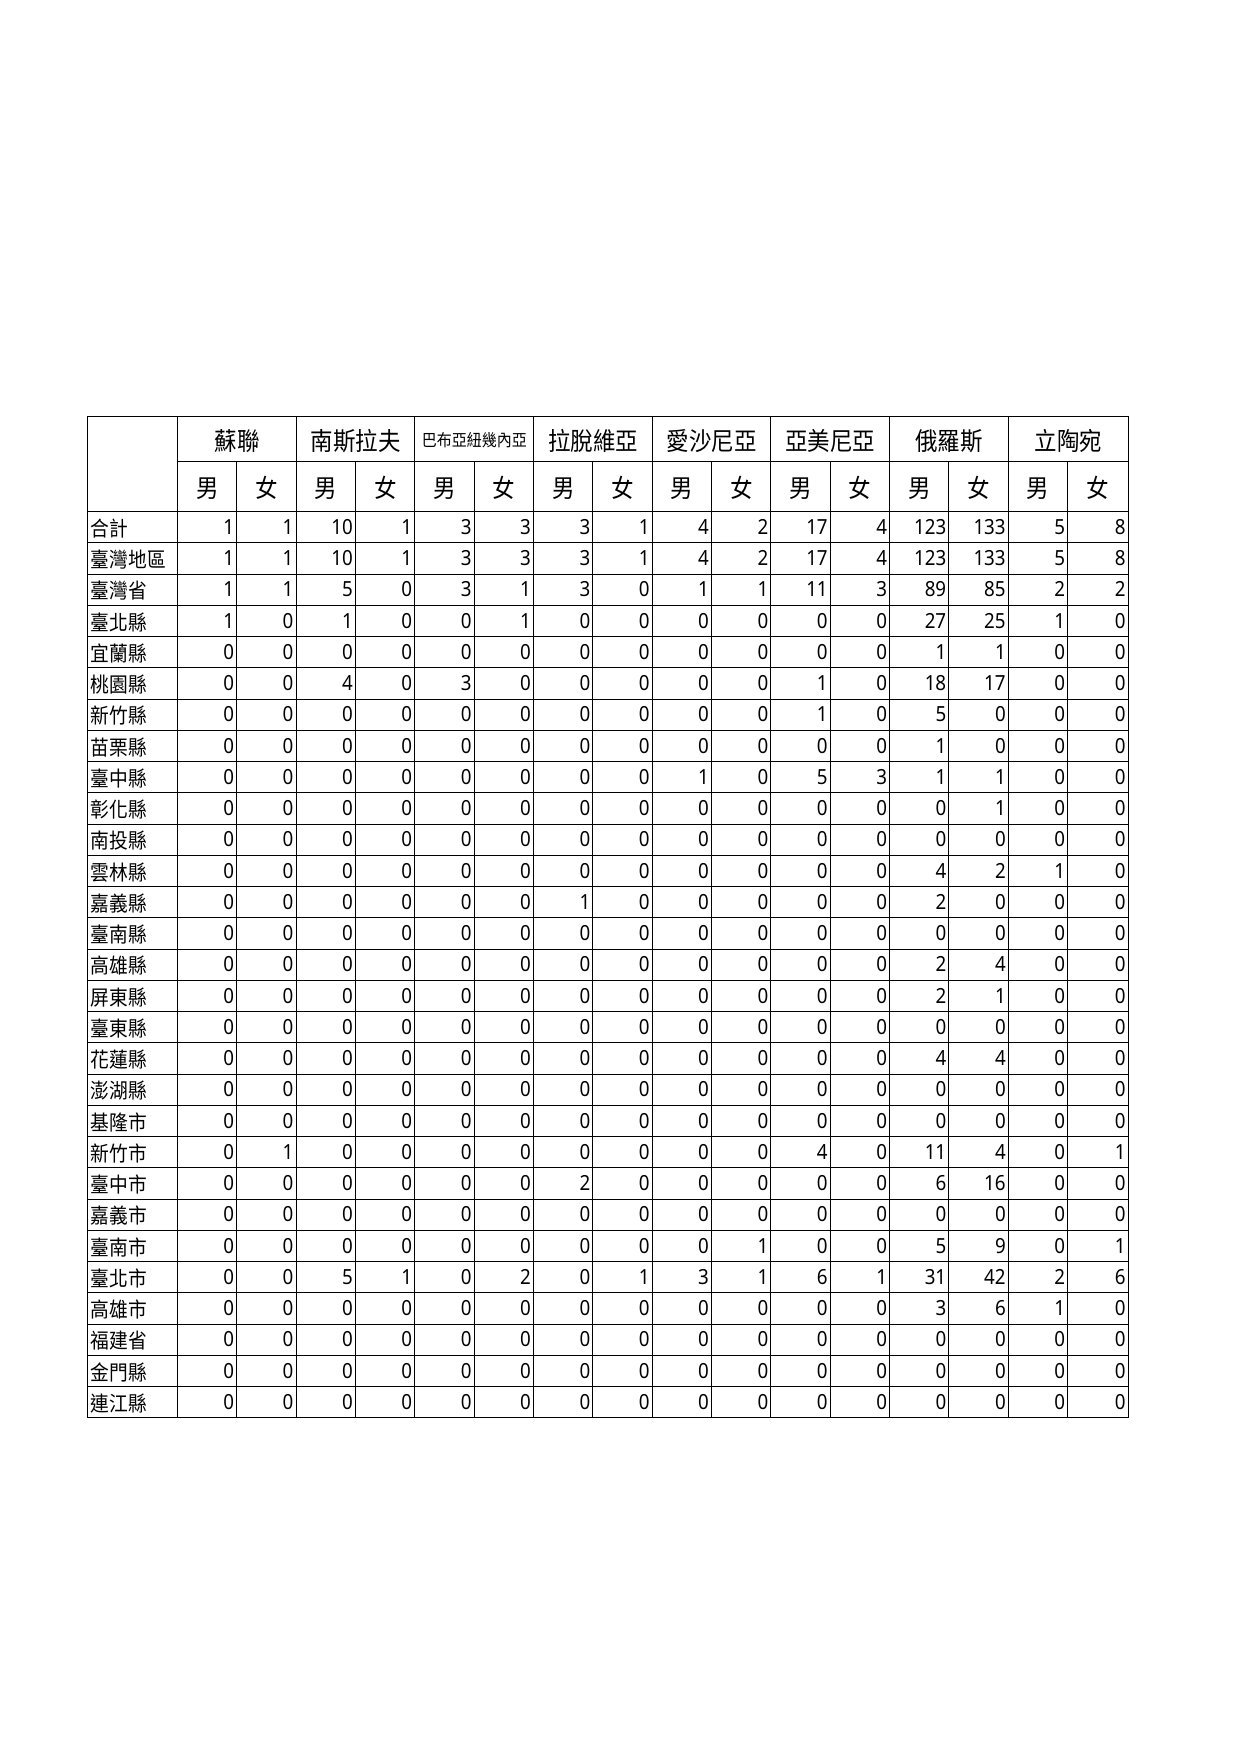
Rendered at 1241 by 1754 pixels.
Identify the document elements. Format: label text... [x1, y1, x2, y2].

table_cell 5 [771, 762, 830, 792]
table_cell 1 [178, 543, 236, 573]
table_cell 0 [534, 700, 592, 730]
table_cell 1 [949, 637, 1008, 667]
table_cell 0 [297, 1356, 355, 1386]
table_cell 4 [949, 1043, 1008, 1073]
table_cell 0 [534, 950, 592, 980]
table_cell 0 [653, 637, 711, 667]
table_cell 0 [178, 1137, 236, 1167]
table_cell 臺北縣 [88, 606, 177, 636]
table_cell 新竹市 [88, 1137, 177, 1167]
table_cell 0 [475, 950, 533, 980]
table_cell 85 [949, 575, 1008, 605]
table_cell 0 [534, 1387, 592, 1417]
table_cell 0 [890, 1325, 948, 1355]
table_cell 0 [653, 1200, 711, 1230]
table_cell 0 [1068, 918, 1128, 948]
table_cell 2 [534, 1168, 592, 1198]
table_cell 0 [831, 731, 889, 761]
table_cell 0 [949, 887, 1008, 917]
table_cell 0 [297, 1387, 355, 1417]
table_cell 1 [831, 1262, 889, 1292]
table_cell 2 [712, 512, 770, 542]
table_cell 1 [593, 1262, 652, 1292]
table_cell 0 [653, 793, 711, 823]
table_cell 1 [475, 575, 533, 605]
table_cell 0 [831, 1231, 889, 1261]
table_cell 0 [771, 856, 830, 886]
table_cell 0 [475, 1325, 533, 1355]
table_cell 0 [771, 1075, 830, 1105]
table_cell 1 [178, 575, 236, 605]
table_cell 0 [1068, 825, 1128, 855]
table_cell 0 [712, 1356, 770, 1386]
table_cell 2 [1009, 575, 1067, 605]
table_cell 0 [297, 731, 355, 761]
table_header 蘇聯 [178, 417, 296, 461]
table_cell 0 [178, 856, 236, 886]
table_cell 0 [356, 731, 414, 761]
table_cell 4 [771, 1137, 830, 1167]
table_cell 0 [534, 825, 592, 855]
table_cell 0 [534, 1325, 592, 1355]
table_cell 0 [415, 637, 474, 667]
table_cell 0 [771, 950, 830, 980]
table_cell 0 [593, 1012, 652, 1042]
table_cell 0 [178, 762, 236, 792]
table_cell 0 [297, 1168, 355, 1198]
table_cell 0 [356, 700, 414, 730]
table_cell 4 [949, 950, 1008, 980]
table_cell 0 [712, 1387, 770, 1417]
table_cell 133 [949, 512, 1008, 542]
table_cell 0 [475, 856, 533, 886]
table_cell 0 [831, 1012, 889, 1042]
table_cell 3 [415, 668, 474, 698]
table_cell 0 [415, 856, 474, 886]
table_cell 0 [297, 1012, 355, 1042]
table_cell 0 [415, 887, 474, 917]
table_cell 0 [178, 668, 236, 698]
table_cell 0 [1009, 1231, 1067, 1261]
table_cell 0 [297, 1200, 355, 1230]
table_cell 0 [237, 1356, 296, 1386]
table_cell 1 [178, 606, 236, 636]
table_cell 0 [356, 762, 414, 792]
table_cell 9 [949, 1231, 1008, 1261]
table_cell 1 [534, 887, 592, 917]
table_cell 1 [890, 731, 948, 761]
table_cell 0 [475, 887, 533, 917]
table_cell 0 [297, 637, 355, 667]
table_cell 0 [593, 1231, 652, 1261]
table_cell 連江縣 [88, 1387, 177, 1417]
table_cell 0 [356, 1075, 414, 1105]
table_cell 5 [890, 1231, 948, 1261]
table_cell 0 [653, 668, 711, 698]
table_cell 0 [949, 825, 1008, 855]
table_cell 0 [475, 1075, 533, 1105]
table_cell 1 [356, 512, 414, 542]
table_cell 3 [415, 575, 474, 605]
table_cell 0 [593, 575, 652, 605]
table_cell 0 [415, 793, 474, 823]
table_cell 0 [1068, 1075, 1128, 1105]
table_cell 0 [1009, 731, 1067, 761]
table_cell 0 [356, 1106, 414, 1136]
table_cell 0 [237, 1387, 296, 1417]
table_cell 0 [593, 887, 652, 917]
table_cell 男 [297, 462, 355, 511]
table_cell 0 [1009, 887, 1067, 917]
table_cell 3 [831, 762, 889, 792]
table_cell 0 [356, 887, 414, 917]
table_cell 0 [475, 1293, 533, 1323]
table_cell 0 [237, 637, 296, 667]
table_cell 0 [356, 1043, 414, 1073]
table_cell 0 [415, 1137, 474, 1167]
table_cell 18 [890, 668, 948, 698]
table_cell 0 [1068, 731, 1128, 761]
table_cell 0 [653, 606, 711, 636]
table_header [88, 417, 177, 511]
table_cell 0 [415, 1043, 474, 1073]
table_cell 0 [534, 1106, 592, 1136]
table_cell 2 [949, 856, 1008, 886]
table_cell 彰化縣 [88, 793, 177, 823]
table_cell 123 [890, 512, 948, 542]
table_cell 男 [178, 462, 236, 511]
table_cell 0 [415, 700, 474, 730]
table_cell 0 [831, 1168, 889, 1198]
table_cell 0 [237, 1325, 296, 1355]
table_cell 3 [890, 1293, 948, 1323]
table_cell 4 [890, 856, 948, 886]
table_cell 0 [178, 887, 236, 917]
table_cell 臺灣地區 [88, 543, 177, 573]
table_cell 0 [475, 1137, 533, 1167]
table_cell 女 [1068, 462, 1128, 511]
table_cell 0 [831, 887, 889, 917]
table_cell 0 [593, 1356, 652, 1386]
table_cell 0 [712, 1200, 770, 1230]
table_cell 0 [415, 1106, 474, 1136]
table_cell 1 [237, 575, 296, 605]
table_cell 0 [771, 1043, 830, 1073]
table_cell 0 [771, 1012, 830, 1042]
table_cell 0 [1068, 606, 1128, 636]
table_cell 17 [771, 543, 830, 573]
table_cell 0 [593, 731, 652, 761]
table_cell 0 [237, 918, 296, 948]
table_cell 0 [653, 825, 711, 855]
table_cell 1 [1009, 606, 1067, 636]
table_cell 0 [178, 1043, 236, 1073]
table_cell 1 [1068, 1137, 1128, 1167]
table_cell 0 [712, 1043, 770, 1073]
table_cell 0 [178, 1012, 236, 1042]
table_cell 0 [356, 981, 414, 1011]
table_cell 0 [178, 700, 236, 730]
table_cell 0 [415, 1231, 474, 1261]
table_cell 0 [1068, 668, 1128, 698]
table_cell 0 [534, 1075, 592, 1105]
table_cell 0 [534, 1200, 592, 1230]
table_cell 0 [534, 668, 592, 698]
table_cell 嘉義縣 [88, 887, 177, 917]
table_cell 0 [475, 918, 533, 948]
table_cell 0 [1068, 981, 1128, 1011]
table_cell 5 [1009, 512, 1067, 542]
table_cell 6 [1068, 1262, 1128, 1292]
table_cell 0 [534, 793, 592, 823]
table_cell 0 [890, 1012, 948, 1042]
table_cell 0 [1068, 856, 1128, 886]
table_cell 花蓮縣 [88, 1043, 177, 1073]
table_cell 0 [415, 1293, 474, 1323]
table_cell 8 [1068, 512, 1128, 542]
table_cell 0 [178, 918, 236, 948]
table_cell 0 [415, 1168, 474, 1198]
table_cell 0 [356, 856, 414, 886]
table_cell 0 [297, 1231, 355, 1261]
table_cell 0 [415, 1262, 474, 1292]
table_cell 3 [653, 1262, 711, 1292]
table_cell 0 [356, 1137, 414, 1167]
table_cell 1 [356, 1262, 414, 1292]
table_cell 0 [237, 981, 296, 1011]
table_cell 6 [771, 1262, 830, 1292]
table_cell 31 [890, 1262, 948, 1292]
table_cell 0 [356, 950, 414, 980]
table_cell 0 [178, 1262, 236, 1292]
table_cell 2 [1068, 575, 1128, 605]
table_cell 0 [475, 700, 533, 730]
table_cell 1 [237, 543, 296, 573]
table_cell 0 [1009, 825, 1067, 855]
table_cell 0 [297, 1325, 355, 1355]
table_cell 0 [475, 762, 533, 792]
table_cell 0 [475, 1356, 533, 1386]
table_cell 0 [771, 1106, 830, 1136]
table_cell 0 [949, 1356, 1008, 1386]
table_cell 女 [712, 462, 770, 511]
table_cell 17 [949, 668, 1008, 698]
table_header 拉脫維亞 [534, 417, 652, 461]
table_cell 0 [1009, 637, 1067, 667]
table_cell 5 [297, 575, 355, 605]
table_cell 女 [237, 462, 296, 511]
table_cell 0 [237, 793, 296, 823]
table_cell 0 [949, 918, 1008, 948]
table_cell 0 [237, 1168, 296, 1198]
table_cell 0 [771, 793, 830, 823]
table_cell 0 [356, 1293, 414, 1323]
table_cell 0 [297, 700, 355, 730]
table_cell 10 [297, 512, 355, 542]
table_cell 0 [178, 825, 236, 855]
table_cell 11 [890, 1137, 948, 1167]
table_cell 0 [1009, 1012, 1067, 1042]
table_cell 澎湖縣 [88, 1075, 177, 1105]
table_cell 0 [178, 1293, 236, 1323]
table_cell 0 [831, 700, 889, 730]
table_cell 0 [1009, 668, 1067, 698]
table_cell 0 [356, 1012, 414, 1042]
table_cell 3 [534, 575, 592, 605]
table_cell 0 [1068, 637, 1128, 667]
table_cell 0 [1068, 1012, 1128, 1042]
table_cell 4 [831, 543, 889, 573]
table_cell 0 [831, 1293, 889, 1323]
table_cell 0 [890, 1106, 948, 1136]
table_cell 0 [771, 1168, 830, 1198]
table_cell 0 [653, 1012, 711, 1042]
table_cell 0 [475, 981, 533, 1011]
table_cell 0 [831, 1325, 889, 1355]
table_cell 0 [415, 1012, 474, 1042]
table_cell 0 [1068, 1325, 1128, 1355]
table_cell 0 [712, 918, 770, 948]
table_cell 0 [712, 762, 770, 792]
table_cell 1 [475, 606, 533, 636]
table_cell 0 [534, 1137, 592, 1167]
table_cell 0 [1068, 700, 1128, 730]
table_cell 女 [475, 462, 533, 511]
table_cell 1 [237, 512, 296, 542]
table_cell 0 [534, 1231, 592, 1261]
table_cell 0 [831, 1137, 889, 1167]
table_cell 0 [712, 981, 770, 1011]
table_cell 0 [831, 1200, 889, 1230]
table_cell 0 [712, 731, 770, 761]
table_cell 11 [771, 575, 830, 605]
table_cell 0 [1009, 1075, 1067, 1105]
table_cell 0 [356, 1387, 414, 1417]
table_cell 3 [415, 512, 474, 542]
table_cell 0 [593, 637, 652, 667]
table_cell 0 [771, 1356, 830, 1386]
table_cell 高雄縣 [88, 950, 177, 980]
table_cell 0 [297, 1106, 355, 1136]
table_cell 0 [949, 1075, 1008, 1105]
table_cell 男 [415, 462, 474, 511]
table_cell 0 [712, 950, 770, 980]
table_cell 臺灣省 [88, 575, 177, 605]
table_cell 0 [415, 731, 474, 761]
table_cell 0 [593, 1387, 652, 1417]
table_cell 0 [771, 1387, 830, 1417]
table_cell 0 [949, 1325, 1008, 1355]
table_cell 臺北市 [88, 1262, 177, 1292]
table_cell 0 [475, 1012, 533, 1042]
table_cell 0 [593, 1137, 652, 1167]
table_cell 0 [1009, 981, 1067, 1011]
table_cell 0 [415, 1356, 474, 1386]
table_cell 0 [831, 668, 889, 698]
table_cell 0 [237, 1043, 296, 1073]
table_cell 1 [593, 543, 652, 573]
table_cell 宜蘭縣 [88, 637, 177, 667]
table_cell 0 [475, 637, 533, 667]
table_cell 3 [534, 512, 592, 542]
table_cell 25 [949, 606, 1008, 636]
table_cell 4 [949, 1137, 1008, 1167]
table_cell 0 [653, 1356, 711, 1386]
table_cell 0 [237, 1293, 296, 1323]
table_cell 0 [415, 1075, 474, 1105]
table_cell 女 [949, 462, 1008, 511]
table_cell 0 [356, 918, 414, 948]
table_cell 8 [1068, 543, 1128, 573]
table_cell 0 [831, 1387, 889, 1417]
table_cell 基隆市 [88, 1106, 177, 1136]
table_cell 0 [831, 856, 889, 886]
table_cell 0 [415, 762, 474, 792]
table_cell 0 [237, 950, 296, 980]
table_cell 0 [178, 1200, 236, 1230]
table_cell 17 [771, 512, 830, 542]
table_cell 0 [178, 793, 236, 823]
table_cell 0 [356, 606, 414, 636]
table_cell 2 [890, 981, 948, 1011]
table_cell 0 [534, 918, 592, 948]
table_cell 0 [890, 1356, 948, 1386]
table_cell 0 [1009, 762, 1067, 792]
table_cell 0 [593, 1043, 652, 1073]
table_cell 女 [593, 462, 652, 511]
table_cell 0 [297, 1293, 355, 1323]
table_cell 0 [653, 1043, 711, 1073]
table_cell 0 [890, 1075, 948, 1105]
table_cell 0 [593, 918, 652, 948]
table_cell 0 [831, 1356, 889, 1386]
table_cell 0 [831, 950, 889, 980]
table_cell 0 [712, 700, 770, 730]
table_cell 0 [356, 575, 414, 605]
table_cell 0 [475, 1043, 533, 1073]
table_cell 0 [771, 825, 830, 855]
table_cell 1 [653, 762, 711, 792]
table_cell 0 [593, 793, 652, 823]
table_cell 0 [653, 1168, 711, 1198]
table_cell 臺南市 [88, 1231, 177, 1261]
table_cell 5 [890, 700, 948, 730]
table_cell 0 [653, 1293, 711, 1323]
table_cell 0 [653, 856, 711, 886]
table_cell 0 [890, 825, 948, 855]
table_cell 1 [653, 575, 711, 605]
table_cell 0 [178, 1325, 236, 1355]
table_cell 0 [1009, 1356, 1067, 1386]
table_cell 男 [534, 462, 592, 511]
table_cell 0 [712, 1137, 770, 1167]
table_cell 0 [237, 856, 296, 886]
table_cell 0 [1009, 1168, 1067, 1198]
table_cell 4 [297, 668, 355, 698]
table_cell 0 [831, 793, 889, 823]
table_cell 0 [1009, 918, 1067, 948]
table_cell 0 [593, 1200, 652, 1230]
table_cell 0 [831, 637, 889, 667]
table_cell 0 [534, 1356, 592, 1386]
table_cell 金門縣 [88, 1356, 177, 1386]
table_cell 0 [237, 1262, 296, 1292]
table_cell 0 [475, 1106, 533, 1136]
table_cell 0 [534, 981, 592, 1011]
table_cell 0 [593, 981, 652, 1011]
table_cell 5 [297, 1262, 355, 1292]
table_cell 0 [415, 606, 474, 636]
table_cell 0 [949, 1200, 1008, 1230]
table_cell 0 [712, 1325, 770, 1355]
table_cell 0 [831, 1075, 889, 1105]
table_cell 1 [1009, 856, 1067, 886]
table_cell 0 [1068, 1293, 1128, 1323]
table_cell 0 [712, 1293, 770, 1323]
table_cell 0 [712, 606, 770, 636]
table_cell 0 [653, 1231, 711, 1261]
table_cell 0 [593, 1325, 652, 1355]
table_cell 0 [771, 1293, 830, 1323]
table_cell 0 [297, 793, 355, 823]
table_cell 男 [1009, 462, 1067, 511]
table_cell 0 [831, 1106, 889, 1136]
table_cell 0 [712, 856, 770, 886]
table_cell 0 [356, 1200, 414, 1230]
table_cell 0 [1068, 1106, 1128, 1136]
table_cell 0 [178, 1106, 236, 1136]
table_cell 0 [178, 981, 236, 1011]
table_cell 0 [297, 950, 355, 980]
table_cell 0 [831, 825, 889, 855]
table_cell 0 [356, 825, 414, 855]
table_cell 0 [1009, 1325, 1067, 1355]
table_cell 0 [237, 762, 296, 792]
table_cell 男 [771, 462, 830, 511]
table_cell 0 [653, 1325, 711, 1355]
table_cell 女 [831, 462, 889, 511]
table_cell 0 [237, 1231, 296, 1261]
table_cell 女 [356, 462, 414, 511]
table_cell 0 [178, 637, 236, 667]
table_cell 2 [475, 1262, 533, 1292]
table_cell 0 [771, 1325, 830, 1355]
table_cell 0 [237, 825, 296, 855]
table_cell 0 [297, 825, 355, 855]
table_cell 0 [831, 606, 889, 636]
table_cell 0 [534, 1043, 592, 1073]
table_cell 0 [1068, 762, 1128, 792]
table_cell 0 [415, 825, 474, 855]
table_cell 屏東縣 [88, 981, 177, 1011]
table_cell 0 [534, 1293, 592, 1323]
table_cell 1 [712, 1231, 770, 1261]
table_cell 0 [237, 731, 296, 761]
table_cell 0 [178, 1075, 236, 1105]
table_cell 0 [771, 731, 830, 761]
table_cell 0 [653, 887, 711, 917]
table_cell 0 [1009, 950, 1067, 980]
table_cell 0 [831, 918, 889, 948]
table_cell 0 [653, 981, 711, 1011]
table_cell 0 [1009, 1106, 1067, 1136]
table_cell 0 [534, 1012, 592, 1042]
table_cell 0 [653, 918, 711, 948]
table_cell 0 [356, 1356, 414, 1386]
table_cell 0 [415, 981, 474, 1011]
table_cell 0 [890, 918, 948, 948]
table_header 立陶宛 [1009, 417, 1128, 461]
table_cell 0 [415, 1200, 474, 1230]
table_cell 0 [712, 668, 770, 698]
table_cell 0 [534, 731, 592, 761]
table_cell 0 [771, 981, 830, 1011]
table_cell 0 [949, 1387, 1008, 1417]
table_cell 3 [831, 575, 889, 605]
table_header 亞美尼亞 [771, 417, 889, 461]
table_cell 0 [237, 1012, 296, 1042]
table_cell 0 [475, 731, 533, 761]
table_cell 123 [890, 543, 948, 573]
table_cell 2 [890, 887, 948, 917]
table_cell 6 [949, 1293, 1008, 1323]
table_header 南斯拉夫 [297, 417, 414, 461]
table_cell 0 [593, 700, 652, 730]
table_cell 0 [297, 1075, 355, 1105]
table_cell 0 [1068, 887, 1128, 917]
table_cell 1 [178, 512, 236, 542]
table_cell 福建省 [88, 1325, 177, 1355]
table_cell 0 [949, 700, 1008, 730]
table_cell 0 [1009, 1043, 1067, 1073]
table_cell 0 [297, 856, 355, 886]
table_cell 0 [712, 1075, 770, 1105]
table_cell 臺東縣 [88, 1012, 177, 1042]
table_cell 0 [297, 1043, 355, 1073]
table_cell 0 [475, 1231, 533, 1261]
table_cell 0 [1009, 793, 1067, 823]
table_cell 0 [475, 1387, 533, 1417]
table_header 巴布亞紐幾內亞 [415, 417, 533, 461]
table_cell 0 [653, 1387, 711, 1417]
table_cell 0 [593, 668, 652, 698]
table_cell 0 [771, 1200, 830, 1230]
table_cell 1 [890, 762, 948, 792]
table_cell 16 [949, 1168, 1008, 1198]
table_cell 0 [831, 1043, 889, 1073]
table_cell 0 [593, 1168, 652, 1198]
table_cell 1 [712, 1262, 770, 1292]
table_cell 1 [1009, 1293, 1067, 1323]
table_cell 0 [1009, 1137, 1067, 1167]
table_cell 0 [475, 825, 533, 855]
table_cell 0 [237, 606, 296, 636]
table_cell 0 [949, 1106, 1008, 1136]
table_cell 0 [415, 1387, 474, 1417]
table_cell 1 [712, 575, 770, 605]
table_cell 0 [237, 700, 296, 730]
table_cell 2 [890, 950, 948, 980]
table_cell 0 [1068, 1387, 1128, 1417]
table_cell 0 [1068, 1168, 1128, 1198]
table_cell 0 [712, 637, 770, 667]
table_cell 89 [890, 575, 948, 605]
table_cell 0 [475, 1200, 533, 1230]
table_cell 0 [237, 1075, 296, 1105]
table_cell 0 [237, 1200, 296, 1230]
table_cell 0 [415, 918, 474, 948]
table_cell 0 [712, 825, 770, 855]
table_cell 0 [237, 1106, 296, 1136]
table_cell 雲林縣 [88, 856, 177, 886]
table_cell 0 [1068, 1200, 1128, 1230]
table_cell 0 [475, 1168, 533, 1198]
table_cell 0 [178, 950, 236, 980]
table_cell 0 [712, 887, 770, 917]
table_cell 42 [949, 1262, 1008, 1292]
table_cell 0 [1068, 793, 1128, 823]
table_cell 0 [356, 668, 414, 698]
table_cell 0 [712, 1012, 770, 1042]
table_cell 1 [771, 668, 830, 698]
table_cell 0 [178, 1387, 236, 1417]
table_cell 1 [1068, 1231, 1128, 1261]
table_cell 4 [831, 512, 889, 542]
table_cell 1 [771, 700, 830, 730]
table_cell 0 [593, 1075, 652, 1105]
table_cell 0 [593, 950, 652, 980]
table_cell 0 [534, 1262, 592, 1292]
table_cell 133 [949, 543, 1008, 573]
table_cell 0 [178, 731, 236, 761]
table_cell 0 [593, 762, 652, 792]
table_cell 0 [593, 1106, 652, 1136]
table_cell 0 [771, 887, 830, 917]
table_cell 2 [712, 543, 770, 573]
table_cell 5 [1009, 543, 1067, 573]
table_cell 0 [712, 1106, 770, 1136]
table_cell 0 [178, 1356, 236, 1386]
table_cell 1 [356, 543, 414, 573]
table_cell 1 [297, 606, 355, 636]
table_cell 3 [475, 512, 533, 542]
table_header 愛沙尼亞 [653, 417, 770, 461]
table_cell 嘉義市 [88, 1200, 177, 1230]
table_cell 0 [356, 1231, 414, 1261]
table_cell 0 [653, 731, 711, 761]
table_cell 0 [534, 606, 592, 636]
table_cell 0 [1068, 950, 1128, 980]
table_cell 3 [475, 543, 533, 573]
table_cell 27 [890, 606, 948, 636]
table_cell 1 [593, 512, 652, 542]
table_cell 0 [831, 981, 889, 1011]
table_cell 0 [415, 1325, 474, 1355]
table_cell 1 [890, 637, 948, 667]
table_cell 1 [949, 762, 1008, 792]
table_cell 0 [356, 1325, 414, 1355]
table_cell 0 [949, 731, 1008, 761]
table_cell 0 [1068, 1043, 1128, 1073]
table_cell 0 [593, 606, 652, 636]
table_cell 0 [237, 887, 296, 917]
table_cell 2 [1009, 1262, 1067, 1292]
table_cell 男 [653, 462, 711, 511]
table_cell 0 [593, 1293, 652, 1323]
table_cell 0 [356, 1168, 414, 1198]
table_cell 0 [1068, 1356, 1128, 1386]
table_cell 0 [297, 981, 355, 1011]
table_cell 0 [653, 1075, 711, 1105]
table_cell 0 [178, 1231, 236, 1261]
table_cell 0 [534, 856, 592, 886]
table_cell 6 [890, 1168, 948, 1198]
table_cell 4 [653, 543, 711, 573]
table_cell 0 [593, 825, 652, 855]
table_cell 臺南縣 [88, 918, 177, 948]
table_cell 臺中市 [88, 1168, 177, 1198]
table_cell 合計 [88, 512, 177, 542]
table_cell 0 [771, 918, 830, 948]
table_cell 4 [890, 1043, 948, 1073]
table_cell 0 [890, 793, 948, 823]
table_cell 0 [653, 1106, 711, 1136]
table_cell 新竹縣 [88, 700, 177, 730]
table_header 俄羅斯 [890, 417, 1008, 461]
table_cell 南投縣 [88, 825, 177, 855]
table_cell 0 [534, 762, 592, 792]
table_cell 桃園縣 [88, 668, 177, 698]
table_cell 10 [297, 543, 355, 573]
table_cell 0 [178, 1168, 236, 1198]
table_cell 男 [890, 462, 948, 511]
table_cell 0 [1009, 1387, 1067, 1417]
table_cell 0 [890, 1200, 948, 1230]
table_cell 0 [712, 793, 770, 823]
table_cell 0 [1009, 700, 1067, 730]
table_cell 0 [1009, 1200, 1067, 1230]
table_cell 0 [949, 1012, 1008, 1042]
table_cell 0 [653, 1137, 711, 1167]
table_cell 0 [771, 606, 830, 636]
table_cell 0 [415, 950, 474, 980]
table_cell 0 [356, 793, 414, 823]
table_cell 0 [297, 762, 355, 792]
table_cell 0 [712, 1168, 770, 1198]
table_cell 0 [593, 856, 652, 886]
table_cell 0 [771, 1231, 830, 1261]
table_cell 0 [653, 950, 711, 980]
table_cell 0 [475, 668, 533, 698]
table_cell 4 [653, 512, 711, 542]
table_cell 0 [475, 793, 533, 823]
table_cell 1 [949, 981, 1008, 1011]
table_cell 1 [237, 1137, 296, 1167]
table_cell 0 [297, 1137, 355, 1167]
table_cell 臺中縣 [88, 762, 177, 792]
table_cell 3 [534, 543, 592, 573]
table_cell 0 [890, 1387, 948, 1417]
table_cell 0 [356, 637, 414, 667]
table_cell 0 [653, 700, 711, 730]
table_cell 0 [297, 918, 355, 948]
table_cell 0 [237, 668, 296, 698]
table_cell 0 [297, 887, 355, 917]
table_cell 0 [771, 637, 830, 667]
table_cell 高雄市 [88, 1293, 177, 1323]
table_cell 1 [949, 793, 1008, 823]
table_cell 3 [415, 543, 474, 573]
table_cell 苗栗縣 [88, 731, 177, 761]
table_cell 0 [534, 637, 592, 667]
